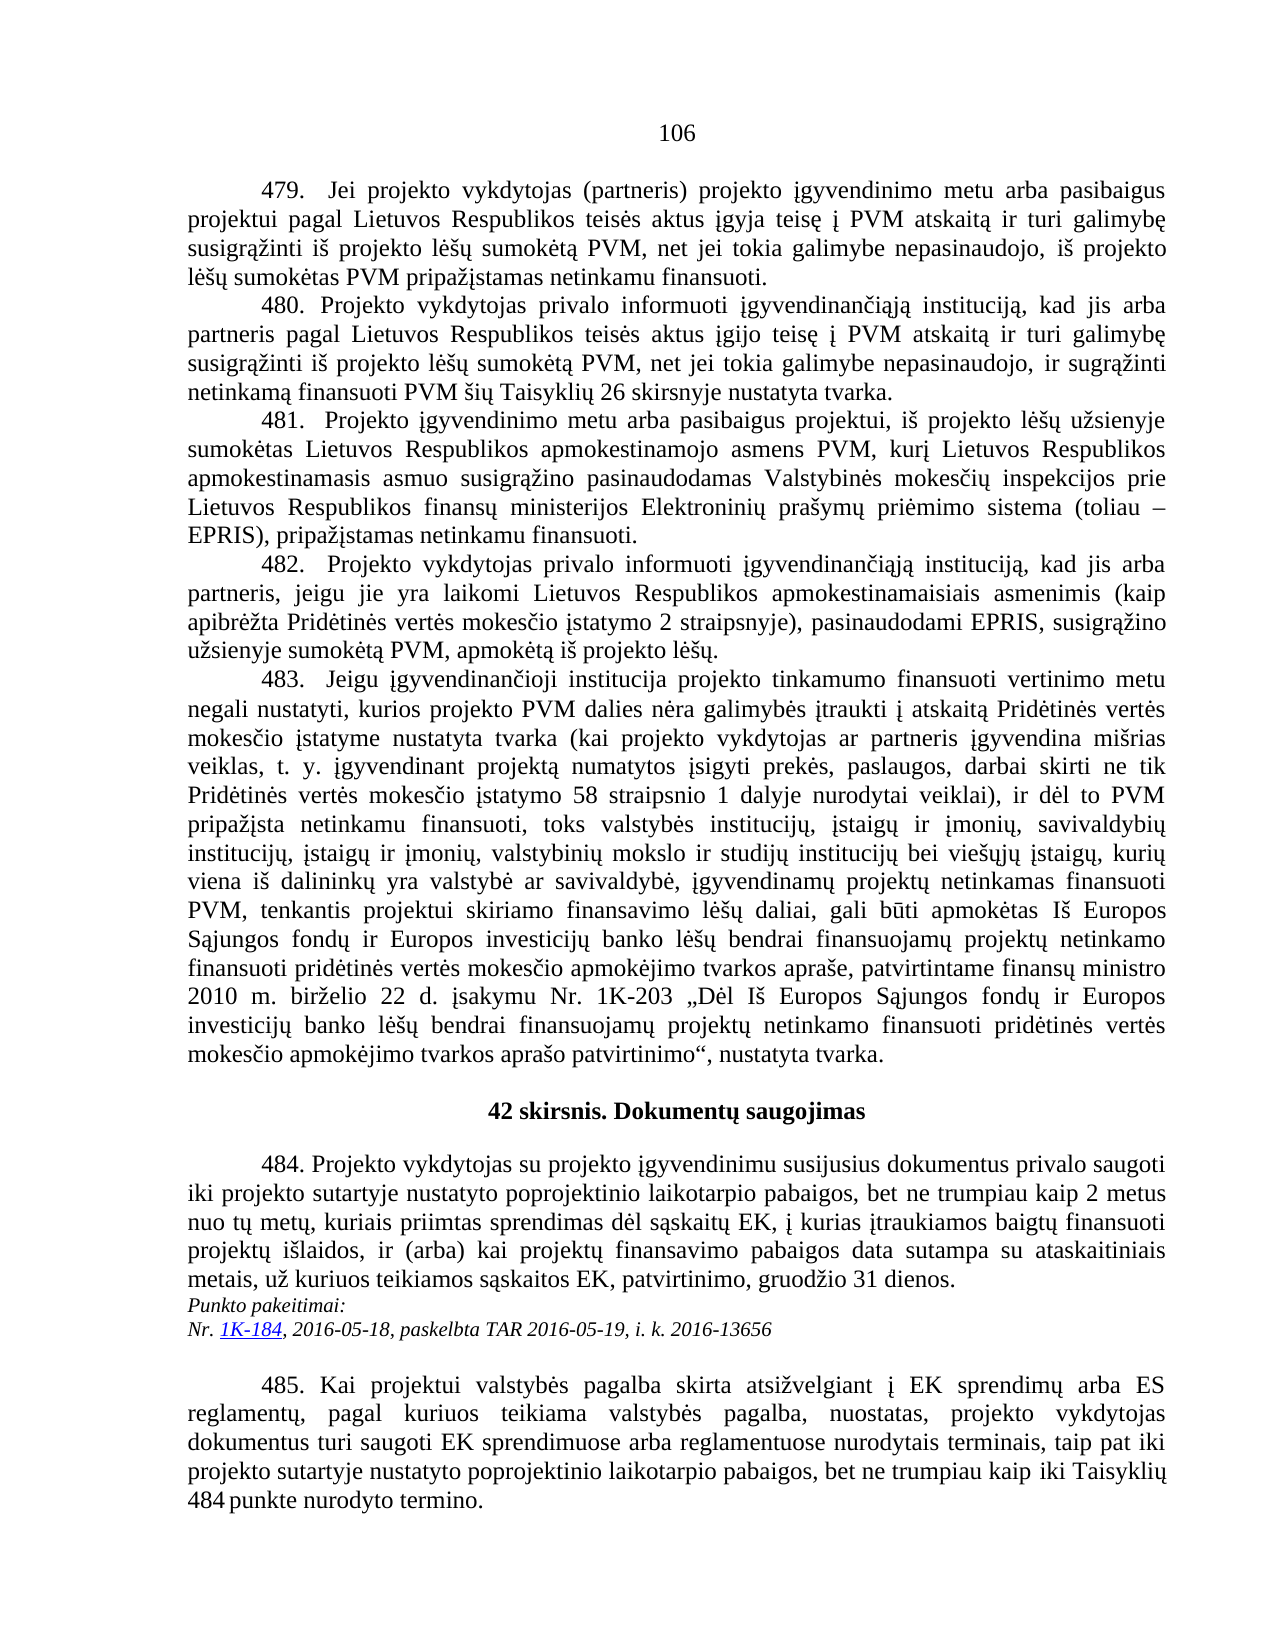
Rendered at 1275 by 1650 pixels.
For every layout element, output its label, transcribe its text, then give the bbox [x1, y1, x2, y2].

text 481. Projekto įgyvendinimo metu arba pasibaigus projektui, iš projekto lėšų užsienyje sumokėtas Lietuvos Respublikos apmokestinamojo asmens PVM, kurį Lietuvos Respublikos apmokestinamasis asmuo susigrąžino pasinaudodamas Valstybinės mokesčių inspekcijos prie Lietuvos Respublikos finansų ministerijos Elektroninių prašymų priėmimo sistema (toliau – EPRIS), pripažįstamas netinkamu finansuoti. [187, 406, 1167, 549]
text 483. Jeigu įgyvendinančioji institucija projekto tinkamumo finansuoti vertinimo metu negali nustatyti, kurios projekto PVM dalies nėra galimybės įtraukti į atskaitą Pridėtinės vertės mokesčio įstatyme nustatyta tvarka (kai projekto vykdytojas ar partneris įgyvendina mišrias veiklas, t. y. įgyvendinant projektą numatytos įsigyti prekės, paslaugos, darbai skirti ne tik Pridėtinės vertės mokesčio įstatymo 58 straipsnio 1 dalyje nurodytai veiklai), ir dėl to PVM pripažįsta netinkamu finansuoti, toks valstybės institucijų, įstaigų ir įmonių, savivaldybių institucijų, įstaigų ir įmonių, valstybinių mokslo ir studijų institucijų bei viešųjų įstaigų, kurių viena iš dalininkų yra valstybė ar savivaldybė, įgyvendinamų projektų netinkamas finansuoti PVM, tenkantis projektui skiriamo finansavimo lėšų daliai, gali būti apmokėtas Iš Europos Sąjungos fondų ir Europos investicijų banko lėšų bendrai finansuojamų projektų netinkamo finansuoti pridėtinės vertės mokesčio apmokėjimo tvarkos apraše, patvirtintame finansų ministro 2010 m. birželio 22 d. įsakymu Nr. 1K-203 „Dėl Iš Europos Sąjungos fondų ir Europos investicijų banko lėšų bendrai finansuojamų projektų netinkamo finansuoti pridėtinės vertės mokesčio apmokėjimo tvarkos aprašo patvirtinimo“, nustatyta tvarka. [187, 664, 1167, 1068]
text 482. Projekto vykdytojas privalo informuoti įgyvendinančiąją instituciją, kad jis arba partneris, jeigu jie yra laikomi Lietuvos Respublikos apmokestinamaisiais asmenimis (kaip apibrėžta Pridėtinės vertės mokesčio įstatymo 2 straipsnyje), pasinaudodami EPRIS, susigrąžino užsienyje sumokėtą PVM, apmokėtą iš projekto lėšų. [187, 549, 1167, 664]
text Punkto pakeitimai: [187, 1293, 1167, 1317]
text Nr. 1K-184, 2016-05-18, paskelbta TAR 2016-05-19, i. k. 2016-13656 [187, 1317, 1167, 1341]
text 485. Kai projektui valstybės pagalba skirta atsižvelgiant į EK sprendimų arba ES reglamentų, pagal kuriuos teikiama valstybės pagalba, nuostatas, projekto vykdytojas dokumentus turi saugoti EK sprendimuose arba reglamentuose nurodytais terminais, taip pat iki projekto sutartyje nustatyto poprojektinio laikotarpio pabaigos, bet ne trumpiau kaip iki Taisyklių 484 punkte nurodyto termino. [187, 1370, 1167, 1513]
text 479. Jei projekto vykdytojas (partneris) projekto įgyvendinimo metu arba pasibaigus projektui pagal Lietuvos Respublikos teisės aktus įgyja teisę į PVM atskaitą ir turi galimybę susigrąžinti iš projekto lėšų sumokėtą PVM, net jei tokia galimybe nepasinaudojo, iš projekto lėšų sumokėtas PVM pripažįstamas netinkamu finansuoti. [187, 176, 1167, 291]
text 484. Projekto vykdytojas su projekto įgyvendinimu susijusius dokumentus privalo saugoti iki projekto sutartyje nustatyto poprojektinio laikotarpio pabaigos, bet ne trumpiau kaip 2 metus nuo tų metų, kuriais priimtas sprendimas dėl sąskaitų EK, į kurias įtraukiamos baigtų finansuoti projektų išlaidos, ir (arba) kai projektų finansavimo pabaigos data sutampa su ataskaitiniais metais, už kuriuos teikiamos sąskaitos EK, patvirtinimo, gruodžio 31 dienos. [187, 1149, 1167, 1293]
text 480. Projekto vykdytojas privalo informuoti įgyvendinančiąją instituciją, kad jis arba partneris pagal Lietuvos Respublikos teisės aktus įgijo teisę į PVM atskaitą ir turi galimybę susigrąžinti iš projekto lėšų sumokėtą PVM, net jei tokia galimybe nepasinaudojo, ir sugrąžinti netinkamą finansuoti PVM šių Taisyklių 26 skirsnyje nustatyta tvarka. [187, 291, 1167, 406]
text 42 skirsnis. Dokumentų saugojimas [246, 1096, 1107, 1125]
